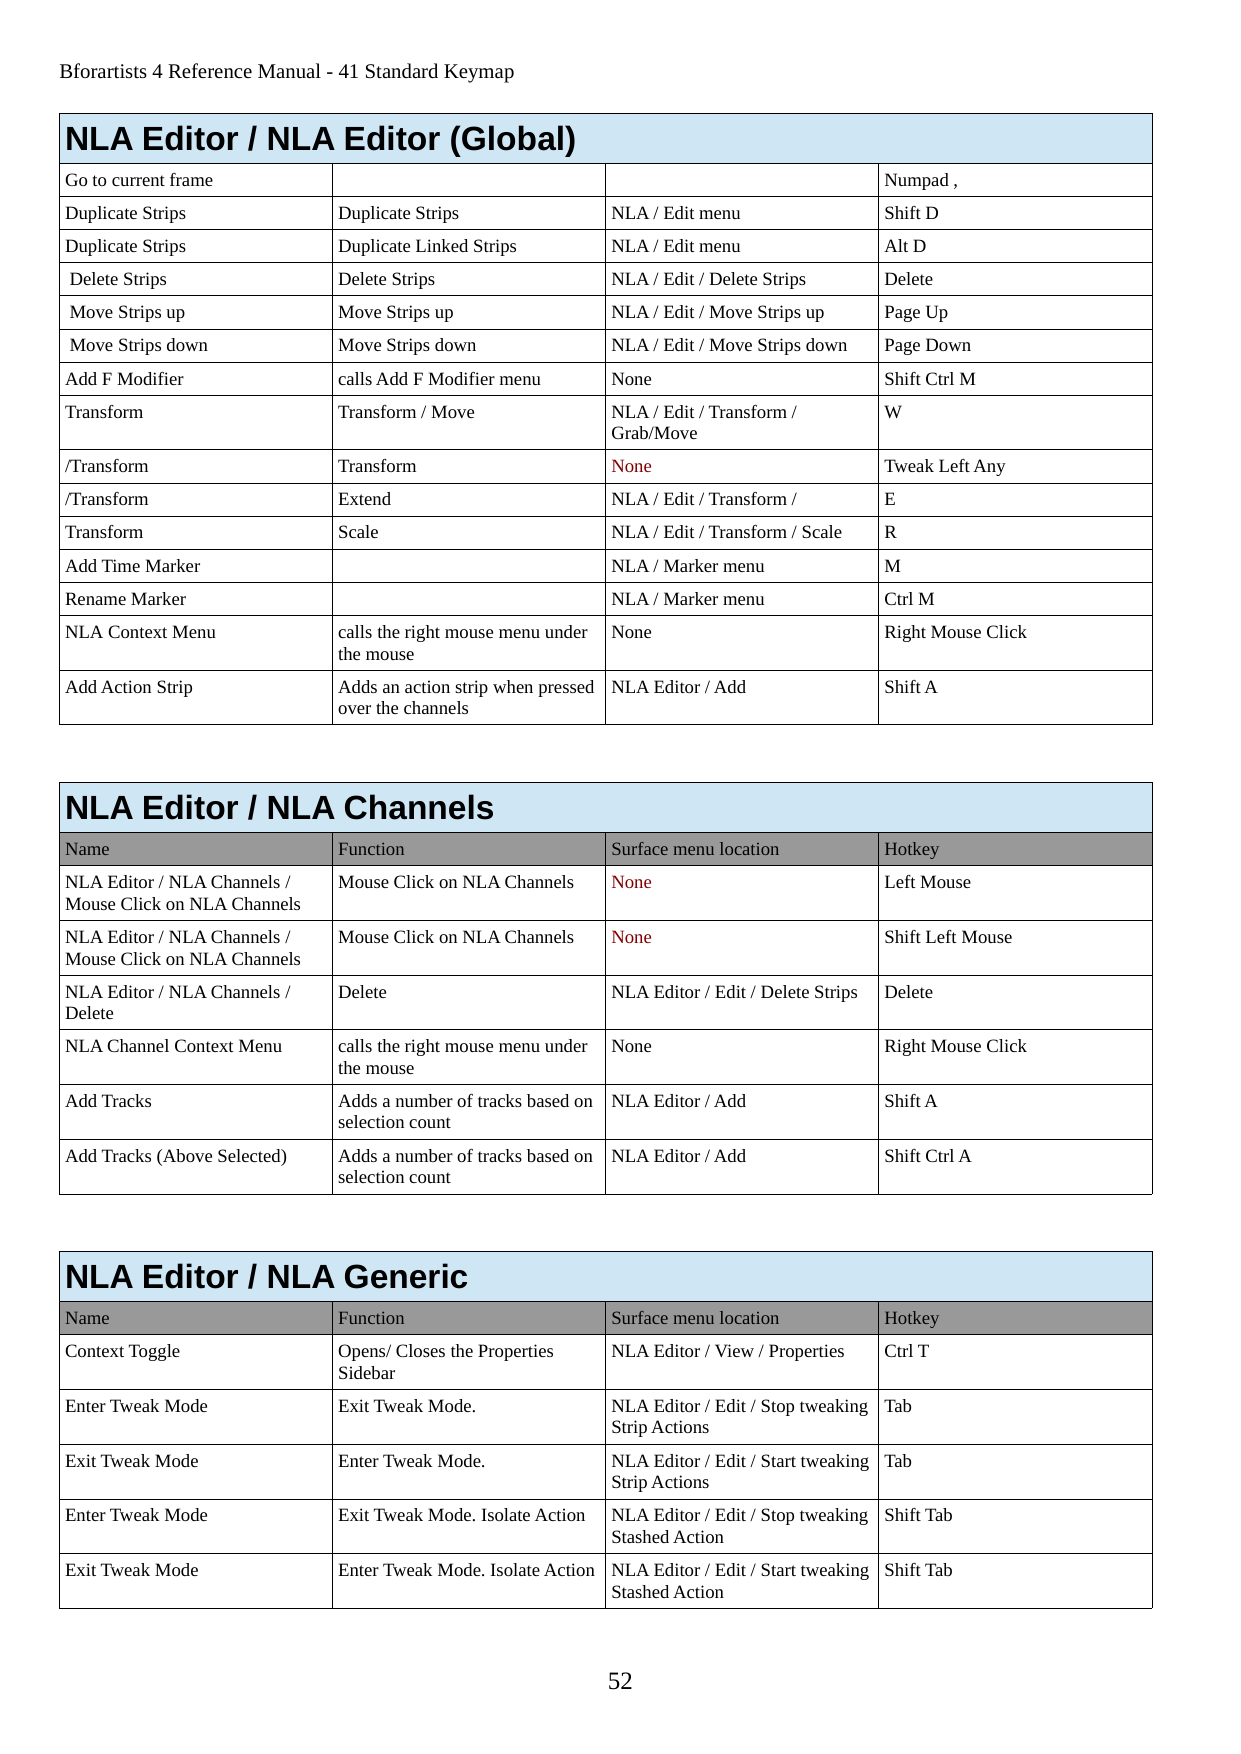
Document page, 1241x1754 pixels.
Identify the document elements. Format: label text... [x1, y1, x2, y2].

table_cell NLA Editor / Add [606, 1140, 878, 1193]
table_cell Shift Left Mouse [879, 921, 1152, 975]
table_cell Move Strips up [333, 296, 605, 328]
table_header NLA Editor / NLA Channels [60, 783, 1152, 832]
table_cell Adds an action strip when pressed over the channels [333, 671, 605, 724]
table_cell Rename Marker [60, 583, 332, 615]
table_cell Delete [879, 263, 1152, 295]
table_cell NLA Editor / Edit / Start tweaking Strip Actions [606, 1445, 878, 1498]
table_cell Shift D [879, 197, 1152, 229]
table_cell Enter Tweak Mode. Isolate Action [333, 1554, 605, 1608]
table_cell Duplicate Strips [60, 230, 332, 262]
table_cell Right Mouse Click [879, 1030, 1152, 1084]
table_cell M [879, 550, 1152, 582]
table_cell NLA / Edit / Transform / Grab/Move [606, 396, 878, 449]
table_cell /Transform [60, 450, 332, 482]
table_cell Enter Tweak Mode [60, 1500, 332, 1553]
table_cell NLA Editor / Edit / Stop tweaking Strip Actions [606, 1390, 878, 1444]
table_cell Delete [333, 976, 605, 1029]
table_cell calls the right mouse menu under the mouse [333, 616, 605, 670]
table_header NLA Editor / NLA Editor (Global) [60, 114, 1152, 163]
table_cell None [606, 921, 878, 975]
table_cell NLA / Edit / Transform / Scale [606, 517, 878, 549]
table_cell Add Tracks [60, 1085, 332, 1139]
table_cell Shift A [879, 1085, 1152, 1139]
table_cell Exit Tweak Mode [60, 1445, 332, 1498]
table_cell Add Action Strip [60, 671, 332, 724]
table_cell Move Strips up [60, 296, 332, 328]
table_cell Right Mouse Click [879, 616, 1152, 670]
table_cell Tab [879, 1445, 1152, 1498]
table_cell NLA Editor / Add [606, 671, 878, 724]
table_cell Adds a number of tracks based on selection count [333, 1085, 605, 1139]
table_cell [606, 164, 878, 196]
table_cell Mouse Click on NLA Channels [333, 866, 605, 920]
table_cell NLA / Edit / Delete Strips [606, 263, 878, 295]
table_cell Surface menu location [606, 833, 878, 865]
table_cell calls the right mouse menu under the mouse [333, 1030, 605, 1084]
table_cell Function [333, 833, 605, 865]
table_cell None [606, 1030, 878, 1084]
table_cell Page Down [879, 330, 1152, 362]
table_cell Tab [879, 1390, 1152, 1444]
table_cell None [606, 363, 878, 395]
table_cell Enter Tweak Mode. [333, 1445, 605, 1498]
table_cell Duplicate Linked Strips [333, 230, 605, 262]
table_cell Move Strips down [60, 330, 332, 362]
table_cell [333, 164, 605, 196]
table_cell calls Add F Modifier menu [333, 363, 605, 395]
table_cell Add Tracks (Above Selected) [60, 1140, 332, 1193]
table_cell NLA Channel Context Menu [60, 1030, 332, 1084]
table_cell Duplicate Strips [60, 197, 332, 229]
table_cell Name [60, 1302, 332, 1334]
table_cell Hotkey [879, 1302, 1152, 1334]
table_cell Transform / Move [333, 396, 605, 449]
table_cell Shift Ctrl A [879, 1140, 1152, 1193]
table_cell Surface menu location [606, 1302, 878, 1334]
table_cell Shift Tab [879, 1554, 1152, 1608]
table_cell NLA Editor / NLA Channels / Mouse Click on NLA Channels [60, 866, 332, 920]
table_cell None [606, 866, 878, 920]
table_cell NLA Editor / Edit / Start tweaking Stashed Action [606, 1554, 878, 1608]
table_cell Context Toggle [60, 1335, 332, 1389]
table_cell NLA / Edit / Move Strips down [606, 330, 878, 362]
table_cell NLA Editor / NLA Channels / Mouse Click on NLA Channels [60, 921, 332, 975]
table_cell Transform [60, 396, 332, 449]
table_cell Add Time Marker [60, 550, 332, 582]
table_cell Name [60, 833, 332, 865]
table_cell Numpad , [879, 164, 1152, 196]
table_cell Go to current frame [60, 164, 332, 196]
table_cell R [879, 517, 1152, 549]
table_cell NLA / Marker menu [606, 583, 878, 615]
table_cell NLA Editor / Add [606, 1085, 878, 1139]
table_cell Hotkey [879, 833, 1152, 865]
table_cell Tweak Left Any [879, 450, 1152, 482]
table_cell None [606, 616, 878, 670]
table_cell Delete Strips [60, 263, 332, 295]
table_cell Alt D [879, 230, 1152, 262]
table_cell Scale [333, 517, 605, 549]
table_cell Exit Tweak Mode [60, 1554, 332, 1608]
table_cell [333, 550, 605, 582]
table_cell NLA Context Menu [60, 616, 332, 670]
table_cell NLA / Edit / Move Strips up [606, 296, 878, 328]
table_cell Adds a number of tracks based on selection count [333, 1140, 605, 1193]
table_cell W [879, 396, 1152, 449]
table_cell NLA Editor / Edit / Stop tweaking Stashed Action [606, 1500, 878, 1553]
table_header NLA Editor / NLA Generic [60, 1252, 1152, 1301]
table_cell None [606, 450, 878, 482]
table_cell Extend [333, 484, 605, 516]
table_cell Add F Modifier [60, 363, 332, 395]
table_cell Page Up [879, 296, 1152, 328]
table_cell Enter Tweak Mode [60, 1390, 332, 1444]
table_cell Transform [333, 450, 605, 482]
table_cell /Transform [60, 484, 332, 516]
table_cell E [879, 484, 1152, 516]
table_cell NLA / Marker menu [606, 550, 878, 582]
table_cell Duplicate Strips [333, 197, 605, 229]
table_cell Left Mouse [879, 866, 1152, 920]
table_cell NLA / Edit menu [606, 197, 878, 229]
table_cell Delete [879, 976, 1152, 1029]
table_cell NLA Editor / View / Properties [606, 1335, 878, 1389]
table_cell NLA Editor / NLA Channels / Delete [60, 976, 332, 1029]
table_cell Function [333, 1302, 605, 1334]
table_cell NLA / Edit menu [606, 230, 878, 262]
table_cell Delete Strips [333, 263, 605, 295]
table_cell NLA / Edit / Transform / [606, 484, 878, 516]
table_cell Exit Tweak Mode. Isolate Action [333, 1500, 605, 1553]
table_cell NLA Editor / Edit / Delete Strips [606, 976, 878, 1029]
table_cell Mouse Click on NLA Channels [333, 921, 605, 975]
table_cell Shift A [879, 671, 1152, 724]
table_cell Shift Tab [879, 1500, 1152, 1553]
table_cell Shift Ctrl M [879, 363, 1152, 395]
table_cell Exit Tweak Mode. [333, 1390, 605, 1444]
table_cell Ctrl T [879, 1335, 1152, 1389]
table_cell [333, 583, 605, 615]
table_cell Transform [60, 517, 332, 549]
table_cell Ctrl M [879, 583, 1152, 615]
table_cell Move Strips down [333, 330, 605, 362]
table_cell Opens/ Closes the Properties Sidebar [333, 1335, 605, 1389]
